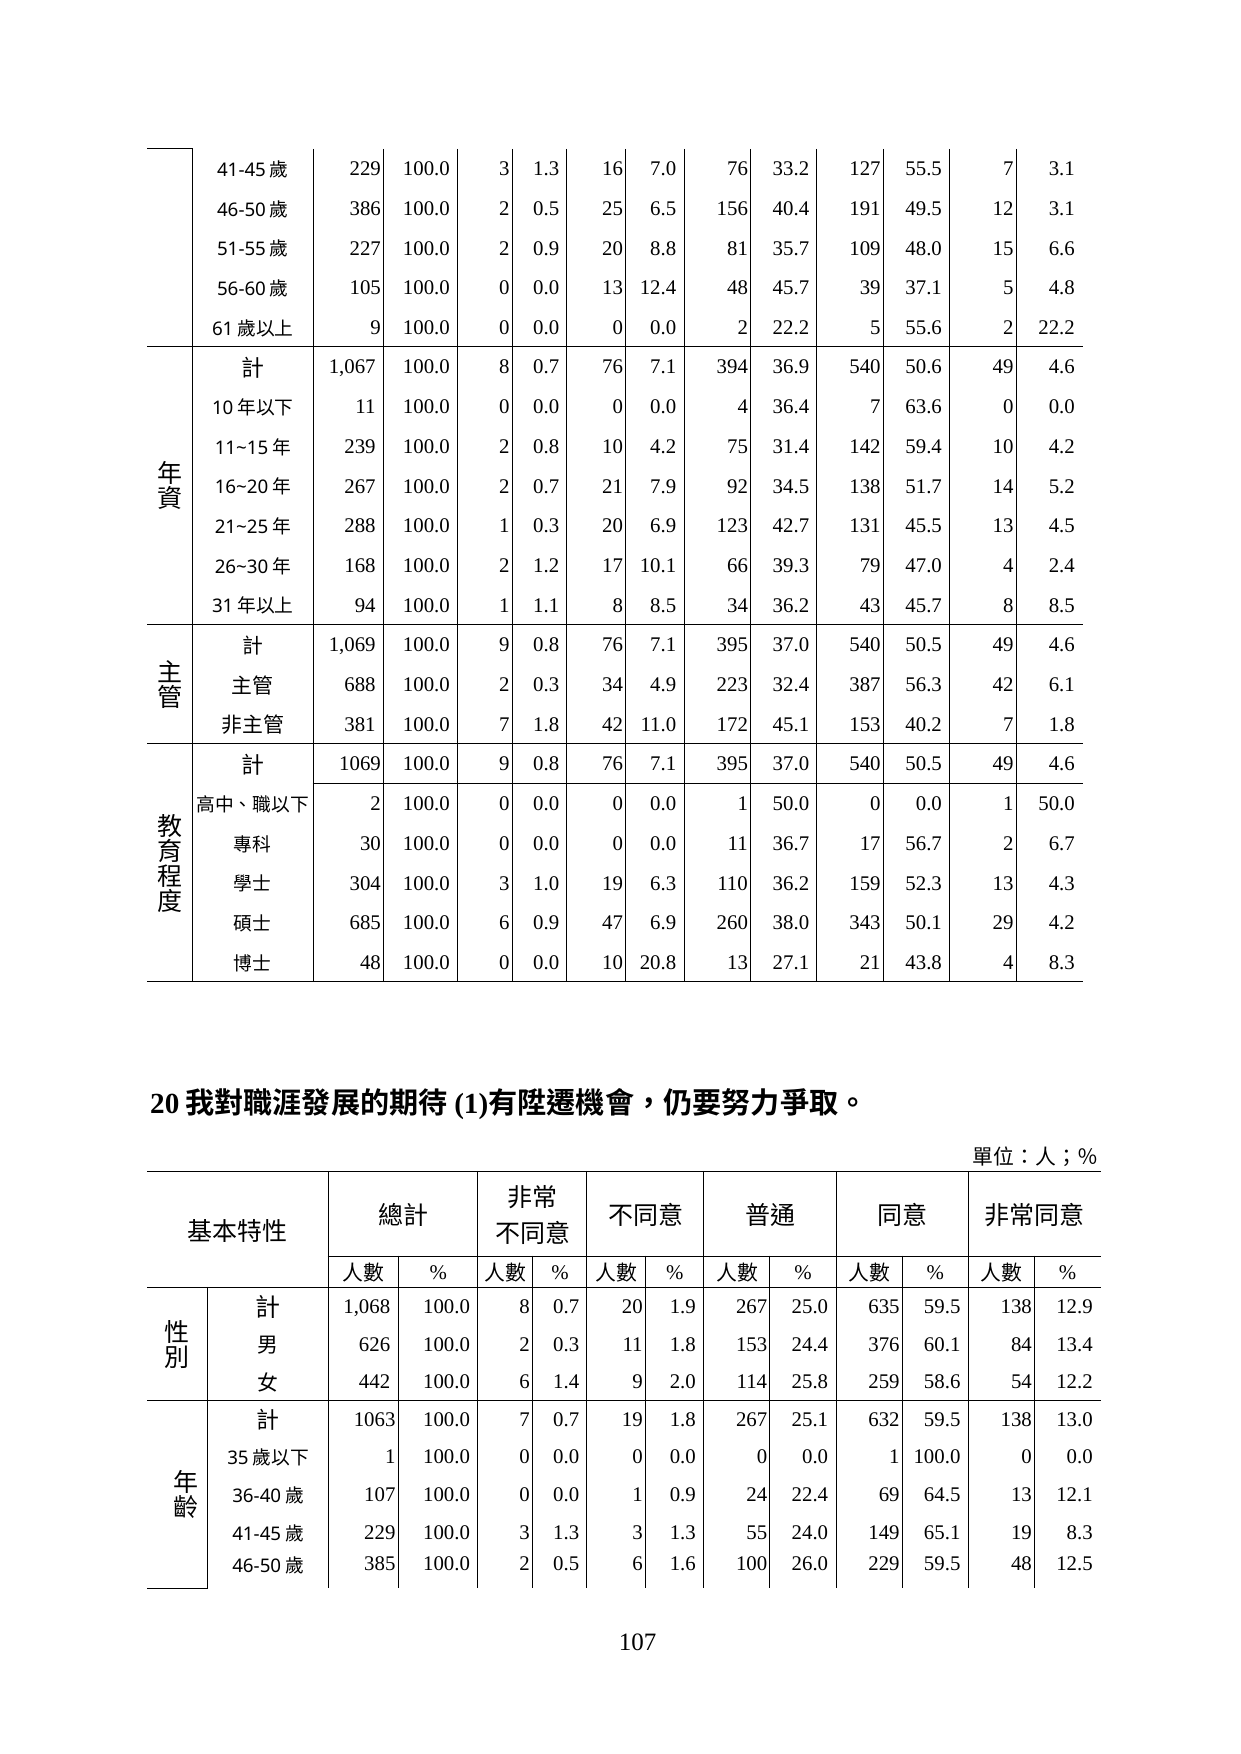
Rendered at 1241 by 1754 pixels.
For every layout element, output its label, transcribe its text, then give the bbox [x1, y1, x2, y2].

table_cell 39.3 [751, 545, 816, 584]
table_cell 11.0 [626, 703, 684, 743]
table_cell 45.5 [884, 505, 949, 544]
table_cell 36.2 [751, 584, 816, 624]
table_cell 0.0 [533, 1475, 586, 1512]
table_cell 48 [685, 267, 750, 306]
table_cell 12 [950, 188, 1016, 227]
table_cell 13 [685, 941, 750, 981]
table_cell 41-45歲 [193, 148, 313, 187]
table_cell 2 [314, 784, 383, 822]
table_header [704, 1124, 770, 1171]
table_cell 56.7 [884, 823, 949, 862]
table_cell 60.1 [903, 1324, 968, 1362]
table_cell 15 [950, 227, 1016, 267]
table_cell 8.3 [1035, 1513, 1101, 1550]
table_cell 100.0 [384, 823, 457, 862]
table_cell 主管 [193, 664, 313, 703]
table_cell 1.6 [646, 1550, 703, 1588]
table_cell 1 [837, 1437, 902, 1475]
table_cell 239 [314, 426, 383, 465]
table_cell 0 [458, 386, 512, 426]
table_cell 2 [685, 306, 750, 346]
table_cell 高中、職以下 [193, 783, 313, 822]
table_cell 17 [567, 545, 625, 584]
table_cell 109 [817, 227, 883, 267]
table_cell 4 [950, 545, 1016, 584]
table_cell 4.2 [626, 426, 684, 465]
table_cell 0.3 [513, 664, 566, 703]
table_cell 1 [458, 584, 512, 624]
table_cell 65.1 [903, 1513, 968, 1550]
table_header [208, 1124, 328, 1171]
table_header [770, 1124, 836, 1171]
table_cell 0 [969, 1437, 1034, 1475]
table_cell 12.5 [1035, 1550, 1101, 1588]
table_cell 7.0 [626, 148, 684, 187]
table_cell 9 [314, 306, 383, 346]
table_cell 教育程度 [147, 744, 192, 981]
table_cell 11 [685, 823, 750, 862]
table_cell 76 [567, 625, 625, 664]
table_cell 1.2 [513, 545, 566, 584]
table_cell 35.7 [751, 227, 816, 267]
table_cell 42.7 [751, 505, 816, 544]
table_cell 540 [817, 744, 883, 783]
table_cell 100.0 [399, 1324, 477, 1362]
table_cell 7 [950, 148, 1016, 187]
table_cell 13 [950, 505, 1016, 544]
table_cell 50.6 [884, 347, 949, 386]
table_cell 2 [458, 664, 512, 703]
table_cell 0.8 [513, 744, 566, 783]
table_cell 4.8 [1017, 267, 1082, 306]
table_cell 49 [950, 625, 1016, 664]
table_cell 304 [314, 862, 383, 902]
table_cell 50.5 [884, 744, 949, 783]
table_cell 540 [817, 625, 883, 664]
table_cell % [1035, 1257, 1101, 1287]
table_cell 100.0 [384, 306, 457, 346]
table_cell 8.5 [626, 584, 684, 624]
table_cell 56.3 [884, 664, 949, 703]
table_cell 100.0 [399, 1288, 477, 1324]
table_cell 0.3 [513, 505, 566, 544]
table_cell 0 [478, 1437, 532, 1475]
table_cell 376 [837, 1324, 902, 1362]
table_cell 0.7 [513, 347, 566, 386]
table_cell 6.6 [1017, 227, 1082, 267]
table_cell 100.0 [384, 941, 457, 981]
table_cell 2 [458, 545, 512, 584]
table_cell 10.1 [626, 545, 684, 584]
table_cell 100.0 [399, 1437, 477, 1475]
table_cell 0.0 [513, 941, 566, 981]
table_cell 39 [817, 267, 883, 306]
table_cell 0 [567, 306, 625, 346]
table_cell 0 [458, 941, 512, 981]
table_cell 1069 [314, 744, 383, 783]
table_cell 48.0 [884, 227, 949, 267]
table_cell 100.0 [384, 465, 457, 505]
table_cell 4.6 [1017, 744, 1082, 783]
table_cell 0.0 [533, 1437, 586, 1475]
table_cell 20 [587, 1288, 645, 1324]
table_cell 性別 [147, 1288, 207, 1399]
table_cell 100.0 [399, 1550, 477, 1588]
table_cell 3.1 [1017, 188, 1082, 227]
table_cell 100.0 [384, 227, 457, 267]
table_cell 59.5 [903, 1401, 968, 1437]
table_cell 37.1 [884, 267, 949, 306]
table_cell 381 [314, 703, 383, 743]
table_cell 0.9 [646, 1475, 703, 1512]
table_cell 55.6 [884, 306, 949, 346]
table_cell 55 [704, 1513, 769, 1550]
table_cell 229 [329, 1513, 398, 1550]
table_cell 1 [950, 784, 1016, 822]
table_cell 2 [458, 465, 512, 505]
table_cell 229 [314, 148, 383, 187]
table_cell 0 [458, 306, 512, 346]
table_cell 8 [478, 1288, 532, 1324]
table_cell 37.0 [751, 744, 816, 783]
table_cell 4.2 [1017, 902, 1082, 941]
table_cell 227 [314, 227, 383, 267]
table_cell 100.0 [384, 188, 457, 227]
table_cell 非常 不同意 [478, 1172, 586, 1256]
table_cell 8 [950, 584, 1016, 624]
table_cell 4.2 [1017, 426, 1082, 465]
table_cell 49.5 [884, 188, 949, 227]
table_cell 21 [817, 941, 883, 981]
table_cell 4.9 [626, 664, 684, 703]
table_cell 1.3 [513, 148, 566, 187]
table_cell 1,067 [314, 347, 383, 386]
table_cell 4.6 [1017, 625, 1082, 664]
table_cell 69 [837, 1475, 902, 1512]
table_cell 50.5 [884, 625, 949, 664]
table_cell 626 [329, 1324, 398, 1362]
table_cell 25.8 [770, 1362, 836, 1399]
table_cell 267 [314, 465, 383, 505]
table_cell 1.8 [1017, 703, 1082, 743]
table_cell 51-55歲 [193, 227, 313, 267]
table_cell 0.0 [513, 306, 566, 346]
table_cell 47 [567, 902, 625, 941]
table_cell 2 [458, 426, 512, 465]
table_cell 63.6 [884, 386, 949, 426]
table_cell 632 [837, 1401, 902, 1437]
table_cell 172 [685, 703, 750, 743]
table_cell 7 [458, 703, 512, 743]
table_cell 1.9 [646, 1288, 703, 1324]
table_cell 不同意 [587, 1172, 703, 1256]
table_cell 395 [685, 744, 750, 783]
table_cell 12.2 [1035, 1362, 1101, 1399]
table_cell 0 [567, 784, 625, 822]
table_cell 7.9 [626, 465, 684, 505]
table_cell 20 [567, 227, 625, 267]
table_cell 46-50歲 [193, 188, 313, 227]
table_cell 36-40歲 [208, 1475, 328, 1512]
table_cell 專科 [193, 823, 313, 862]
table_cell 59.4 [884, 426, 949, 465]
table_cell 223 [685, 664, 750, 703]
table_cell 156 [685, 188, 750, 227]
table_cell 34.5 [751, 465, 816, 505]
table_cell 153 [704, 1324, 769, 1362]
table_cell 100.0 [384, 386, 457, 426]
table_cell 0 [567, 823, 625, 862]
table_cell 4.6 [1017, 347, 1082, 386]
table_cell 0.0 [513, 823, 566, 862]
table_cell % [903, 1257, 968, 1287]
table_cell 76 [685, 148, 750, 187]
table_header [532, 1124, 587, 1171]
table_cell 非常同意 [969, 1172, 1101, 1256]
table_cell 7 [817, 386, 883, 426]
table_cell 0.7 [513, 465, 566, 505]
table_cell 人數 [587, 1257, 645, 1287]
table_cell [147, 149, 192, 346]
table_cell 16~20年 [193, 465, 313, 505]
table_cell 81 [685, 227, 750, 267]
table_cell 12.4 [626, 267, 684, 306]
table_cell 12.1 [1035, 1475, 1101, 1512]
table_cell 7.1 [626, 744, 684, 783]
table_cell 94 [314, 584, 383, 624]
table_cell 1,069 [314, 625, 383, 664]
table_cell 1 [685, 784, 750, 822]
table_cell 7 [478, 1401, 532, 1437]
table_cell 0 [567, 386, 625, 426]
table_cell 31年以上 [193, 584, 313, 624]
table_cell 33.2 [751, 148, 816, 187]
table_cell 11~15年 [193, 426, 313, 465]
table_cell 0.0 [513, 784, 566, 822]
table_cell 100.0 [384, 703, 457, 743]
table_cell 100.0 [384, 584, 457, 624]
table_cell 計 [193, 625, 313, 664]
table_cell 26~30年 [193, 545, 313, 584]
table_cell 6.7 [1017, 823, 1082, 862]
table_cell 395 [685, 625, 750, 664]
table_cell 64.5 [903, 1475, 968, 1512]
table_cell 0.0 [770, 1437, 836, 1475]
table_cell 100.0 [384, 267, 457, 306]
table_cell 2 [950, 306, 1016, 346]
table_cell 計 [208, 1401, 328, 1437]
table_cell 0.7 [533, 1401, 586, 1437]
table_cell 0.9 [513, 902, 566, 941]
table_cell 10 [950, 426, 1016, 465]
table_cell 7.1 [626, 347, 684, 386]
table_cell 4.3 [1017, 862, 1082, 902]
table_cell 59.5 [903, 1288, 968, 1324]
table_cell 123 [685, 505, 750, 544]
table_cell 40.4 [751, 188, 816, 227]
table_cell 21~25年 [193, 505, 313, 544]
table_cell 0.0 [1035, 1437, 1101, 1475]
table_cell 人數 [969, 1257, 1034, 1287]
table_cell 138 [969, 1288, 1034, 1324]
table_cell 6 [478, 1362, 532, 1399]
table_cell 59.5 [903, 1550, 968, 1588]
table_cell 普通 [704, 1172, 836, 1256]
table_cell 100.0 [399, 1513, 477, 1550]
table_cell 1,068 [329, 1288, 398, 1324]
table_cell 0.0 [884, 784, 949, 822]
table_cell 0.8 [513, 625, 566, 664]
table_cell 56-60歲 [193, 267, 313, 306]
table_cell 79 [817, 545, 883, 584]
table_cell 688 [314, 664, 383, 703]
table_cell 0.7 [533, 1288, 586, 1324]
table_cell 6.9 [626, 505, 684, 544]
table_cell 4.5 [1017, 505, 1082, 544]
table_cell 24 [704, 1475, 769, 1512]
table_cell 0 [478, 1475, 532, 1512]
table_cell 6.5 [626, 188, 684, 227]
table_cell 0.8 [513, 426, 566, 465]
table_cell 計 [193, 347, 313, 386]
table_cell 100.0 [384, 625, 457, 664]
table_cell 0 [817, 784, 883, 822]
table_cell 131 [817, 505, 883, 544]
table_cell 21 [567, 465, 625, 505]
table_cell 男 [208, 1324, 328, 1362]
table_cell 153 [817, 703, 883, 743]
table_cell 48 [314, 941, 383, 981]
table_cell 43 [817, 584, 883, 624]
table_cell 30 [314, 823, 383, 862]
table_cell 1.8 [513, 703, 566, 743]
table_cell 259 [837, 1362, 902, 1399]
table_cell 38.0 [751, 902, 816, 941]
table_cell 6 [458, 902, 512, 941]
table_cell 6.3 [626, 862, 684, 902]
table_cell 19 [567, 862, 625, 902]
table_cell 0.5 [533, 1550, 586, 1588]
table_cell 36.9 [751, 347, 816, 386]
table_cell 4 [685, 386, 750, 426]
table_cell 58.6 [903, 1362, 968, 1399]
table_cell 0.9 [513, 227, 566, 267]
table_header [587, 1124, 645, 1171]
table_cell 6.1 [1017, 664, 1082, 703]
table_cell 女 [208, 1362, 328, 1399]
table_cell 149 [837, 1513, 902, 1550]
table_cell 0.0 [513, 267, 566, 306]
table_cell 100.0 [384, 426, 457, 465]
table_cell 54 [969, 1362, 1034, 1399]
table_cell 4 [950, 941, 1016, 981]
table_cell 9 [458, 744, 512, 783]
table_cell 343 [817, 902, 883, 941]
table_cell 7 [950, 703, 1016, 743]
table_header 單位：人；％ [902, 1124, 1101, 1171]
table_cell 0.0 [513, 386, 566, 426]
table_cell 50.0 [751, 784, 816, 822]
table_cell 3.1 [1017, 148, 1082, 187]
table_cell 100.0 [384, 148, 457, 187]
table_cell 0 [458, 823, 512, 862]
table_cell 19 [969, 1513, 1034, 1550]
table_header [147, 1124, 207, 1171]
table_cell 24.0 [770, 1513, 836, 1550]
table_cell 人數 [704, 1257, 769, 1287]
table_cell 16 [567, 148, 625, 187]
table_cell 0.0 [626, 306, 684, 346]
table_cell 45.7 [884, 584, 949, 624]
table_cell 19 [587, 1401, 645, 1437]
table_cell 47.0 [884, 545, 949, 584]
table_cell 76 [567, 744, 625, 783]
table_cell 49 [950, 744, 1016, 783]
table_cell 人數 [478, 1257, 532, 1287]
table_cell 20 [567, 505, 625, 544]
table_cell 0 [458, 784, 512, 822]
table_cell 76 [567, 347, 625, 386]
table_cell 22.4 [770, 1475, 836, 1512]
table_cell 0 [458, 267, 512, 306]
table_cell 540 [817, 347, 883, 386]
table_cell 2.4 [1017, 545, 1082, 584]
table_cell 92 [685, 465, 750, 505]
table_cell 40.2 [884, 703, 949, 743]
table_cell 非主管 [193, 703, 313, 743]
table_cell 0.0 [646, 1437, 703, 1475]
table_cell 100.0 [399, 1475, 477, 1512]
table_cell 45.7 [751, 267, 816, 306]
table_cell 50.1 [884, 902, 949, 941]
table_cell 25.1 [770, 1401, 836, 1437]
table_cell 1 [458, 505, 512, 544]
table_cell 總計 [329, 1172, 477, 1256]
table_cell 計 [208, 1288, 328, 1324]
table_header [645, 1124, 704, 1171]
table_cell % [646, 1257, 703, 1287]
table_cell 1.1 [513, 584, 566, 624]
table_cell 49 [950, 347, 1016, 386]
table_header [328, 1124, 398, 1171]
table_cell 12.9 [1035, 1288, 1101, 1324]
table_cell 0.0 [626, 784, 684, 822]
table_cell 66 [685, 545, 750, 584]
table_cell 685 [314, 902, 383, 941]
table_cell 17 [817, 823, 883, 862]
table_cell 11 [314, 386, 383, 426]
table_cell 碩士 [193, 902, 313, 941]
table_cell 同意 [837, 1172, 968, 1256]
table_cell 100.0 [384, 347, 457, 386]
table_cell 0.0 [1017, 386, 1082, 426]
table_cell 5.2 [1017, 465, 1082, 505]
table_cell 100.0 [399, 1362, 477, 1399]
table_cell 22.2 [1017, 306, 1082, 346]
table_cell 13.4 [1035, 1324, 1101, 1362]
table_header [398, 1124, 478, 1171]
table_cell 1.3 [533, 1513, 586, 1550]
table_cell 100.0 [384, 664, 457, 703]
table_cell 2.0 [646, 1362, 703, 1399]
table_cell 13 [567, 267, 625, 306]
table_cell 1.3 [646, 1513, 703, 1550]
table_cell 3 [458, 148, 512, 187]
table_cell 0 [704, 1437, 769, 1475]
table_cell 51.7 [884, 465, 949, 505]
table_cell 2 [458, 227, 512, 267]
table_cell 9 [587, 1362, 645, 1399]
table_cell 1063 [329, 1401, 398, 1437]
table_cell 10 [567, 426, 625, 465]
text 20我對職涯發展的期待 (1)有陞遷機會，仍要努力爭取。 [147, 1072, 1125, 1124]
table_cell 107 [329, 1475, 398, 1512]
table_cell 6.9 [626, 902, 684, 941]
table_cell 3 [587, 1513, 645, 1550]
table_cell 191 [817, 188, 883, 227]
table_cell 35歲以下 [208, 1437, 328, 1475]
table_cell 36.7 [751, 823, 816, 862]
table_cell 100.0 [384, 505, 457, 544]
table_cell 55.5 [884, 148, 949, 187]
table_cell 1.8 [646, 1401, 703, 1437]
table_cell 8.5 [1017, 584, 1082, 624]
table_cell % [399, 1257, 477, 1287]
table_cell 36.2 [751, 862, 816, 902]
table_cell 43.8 [884, 941, 949, 981]
table_cell 168 [314, 545, 383, 584]
table_cell 0 [587, 1437, 645, 1475]
table_cell 138 [969, 1401, 1034, 1437]
table_cell 386 [314, 188, 383, 227]
table_cell 1.0 [513, 862, 566, 902]
table_cell 3 [458, 862, 512, 902]
table_cell 27.1 [751, 941, 816, 981]
table_cell 105 [314, 267, 383, 306]
table_cell 100.0 [384, 862, 457, 902]
table_cell 11 [587, 1324, 645, 1362]
table_cell 267 [704, 1401, 769, 1437]
table_cell 25.0 [770, 1288, 836, 1324]
table_cell 10年以下 [193, 386, 313, 426]
table_cell 13.0 [1035, 1401, 1101, 1437]
table_cell 計 [193, 744, 313, 783]
table_cell 138 [817, 465, 883, 505]
table_cell 博士 [193, 941, 313, 981]
table_cell 1.4 [533, 1362, 586, 1399]
table_cell 6 [587, 1550, 645, 1588]
table_cell 20.8 [626, 941, 684, 981]
table_cell 0.3 [533, 1324, 586, 1362]
table_cell 2 [478, 1324, 532, 1362]
table_cell 年資 [147, 347, 192, 624]
table_cell 34 [685, 584, 750, 624]
table_cell 1 [587, 1475, 645, 1512]
table_cell 年齡 [147, 1401, 207, 1588]
table_cell 2 [950, 823, 1016, 862]
table_cell 52.3 [884, 862, 949, 902]
table_cell 110 [685, 862, 750, 902]
table_cell 13 [969, 1475, 1034, 1512]
table_cell 100.0 [384, 784, 457, 822]
table_cell 100.0 [399, 1401, 477, 1437]
table_cell 8.8 [626, 227, 684, 267]
table_cell 人數 [837, 1257, 902, 1287]
table_cell 基本特性 [147, 1172, 328, 1287]
table_header [478, 1124, 532, 1171]
table_cell 61歲以上 [193, 306, 313, 346]
table_cell 3 [478, 1513, 532, 1550]
table_cell 34 [567, 664, 625, 703]
table_cell 267 [704, 1288, 769, 1324]
table_cell 24.4 [770, 1324, 836, 1362]
table_cell 25 [567, 188, 625, 227]
table_cell 635 [837, 1288, 902, 1324]
table_cell 36.4 [751, 386, 816, 426]
table_cell 100.0 [384, 902, 457, 941]
table_cell 385 [329, 1550, 398, 1588]
table_cell 0 [950, 386, 1016, 426]
table_cell 8 [458, 347, 512, 386]
table_cell 100.0 [384, 545, 457, 584]
table_cell % [533, 1257, 586, 1287]
table_cell 29 [950, 902, 1016, 941]
table_cell 22.2 [751, 306, 816, 346]
table_cell 114 [704, 1362, 769, 1399]
table_cell 0.0 [626, 386, 684, 426]
table_cell 26.0 [770, 1550, 836, 1588]
table_cell 1.8 [646, 1324, 703, 1362]
table_cell 229 [837, 1550, 902, 1588]
table_cell 75 [685, 426, 750, 465]
table_cell 288 [314, 505, 383, 544]
table_cell 10 [567, 941, 625, 981]
table_cell 31.4 [751, 426, 816, 465]
table_cell 42 [567, 703, 625, 743]
table_cell 100.0 [384, 744, 457, 783]
table_cell 387 [817, 664, 883, 703]
table_cell 46-50歲 [208, 1550, 328, 1588]
table_cell 13 [950, 862, 1016, 902]
table_cell 48 [969, 1550, 1034, 1588]
table_cell 37.0 [751, 625, 816, 664]
table_cell 主管 [147, 625, 192, 743]
table_cell 50.0 [1017, 784, 1082, 822]
table_cell 0.5 [513, 188, 566, 227]
table_cell 人數 [329, 1257, 398, 1287]
table_cell 1 [329, 1437, 398, 1475]
table_header [836, 1124, 902, 1171]
table_cell 127 [817, 148, 883, 187]
table_cell 42 [950, 664, 1016, 703]
table_cell 0.0 [626, 823, 684, 862]
table_cell 8 [567, 584, 625, 624]
table_cell 100 [704, 1550, 769, 1588]
table_cell 142 [817, 426, 883, 465]
table_cell 8.3 [1017, 941, 1082, 981]
table_cell 84 [969, 1324, 1034, 1362]
table_cell 32.4 [751, 664, 816, 703]
table_cell 260 [685, 902, 750, 941]
table_cell 學士 [193, 862, 313, 902]
table_cell 5 [817, 306, 883, 346]
table_cell 5 [950, 267, 1016, 306]
table_cell 2 [478, 1550, 532, 1588]
table_cell 14 [950, 465, 1016, 505]
table_cell 9 [458, 625, 512, 664]
table_cell 7.1 [626, 625, 684, 664]
table_cell 45.1 [751, 703, 816, 743]
table_cell 159 [817, 862, 883, 902]
table_cell 100.0 [903, 1437, 968, 1475]
table_cell 2 [458, 188, 512, 227]
table_cell 394 [685, 347, 750, 386]
table_cell 442 [329, 1362, 398, 1399]
table_cell % [770, 1257, 836, 1287]
table_cell 41-45歲 [208, 1513, 328, 1550]
